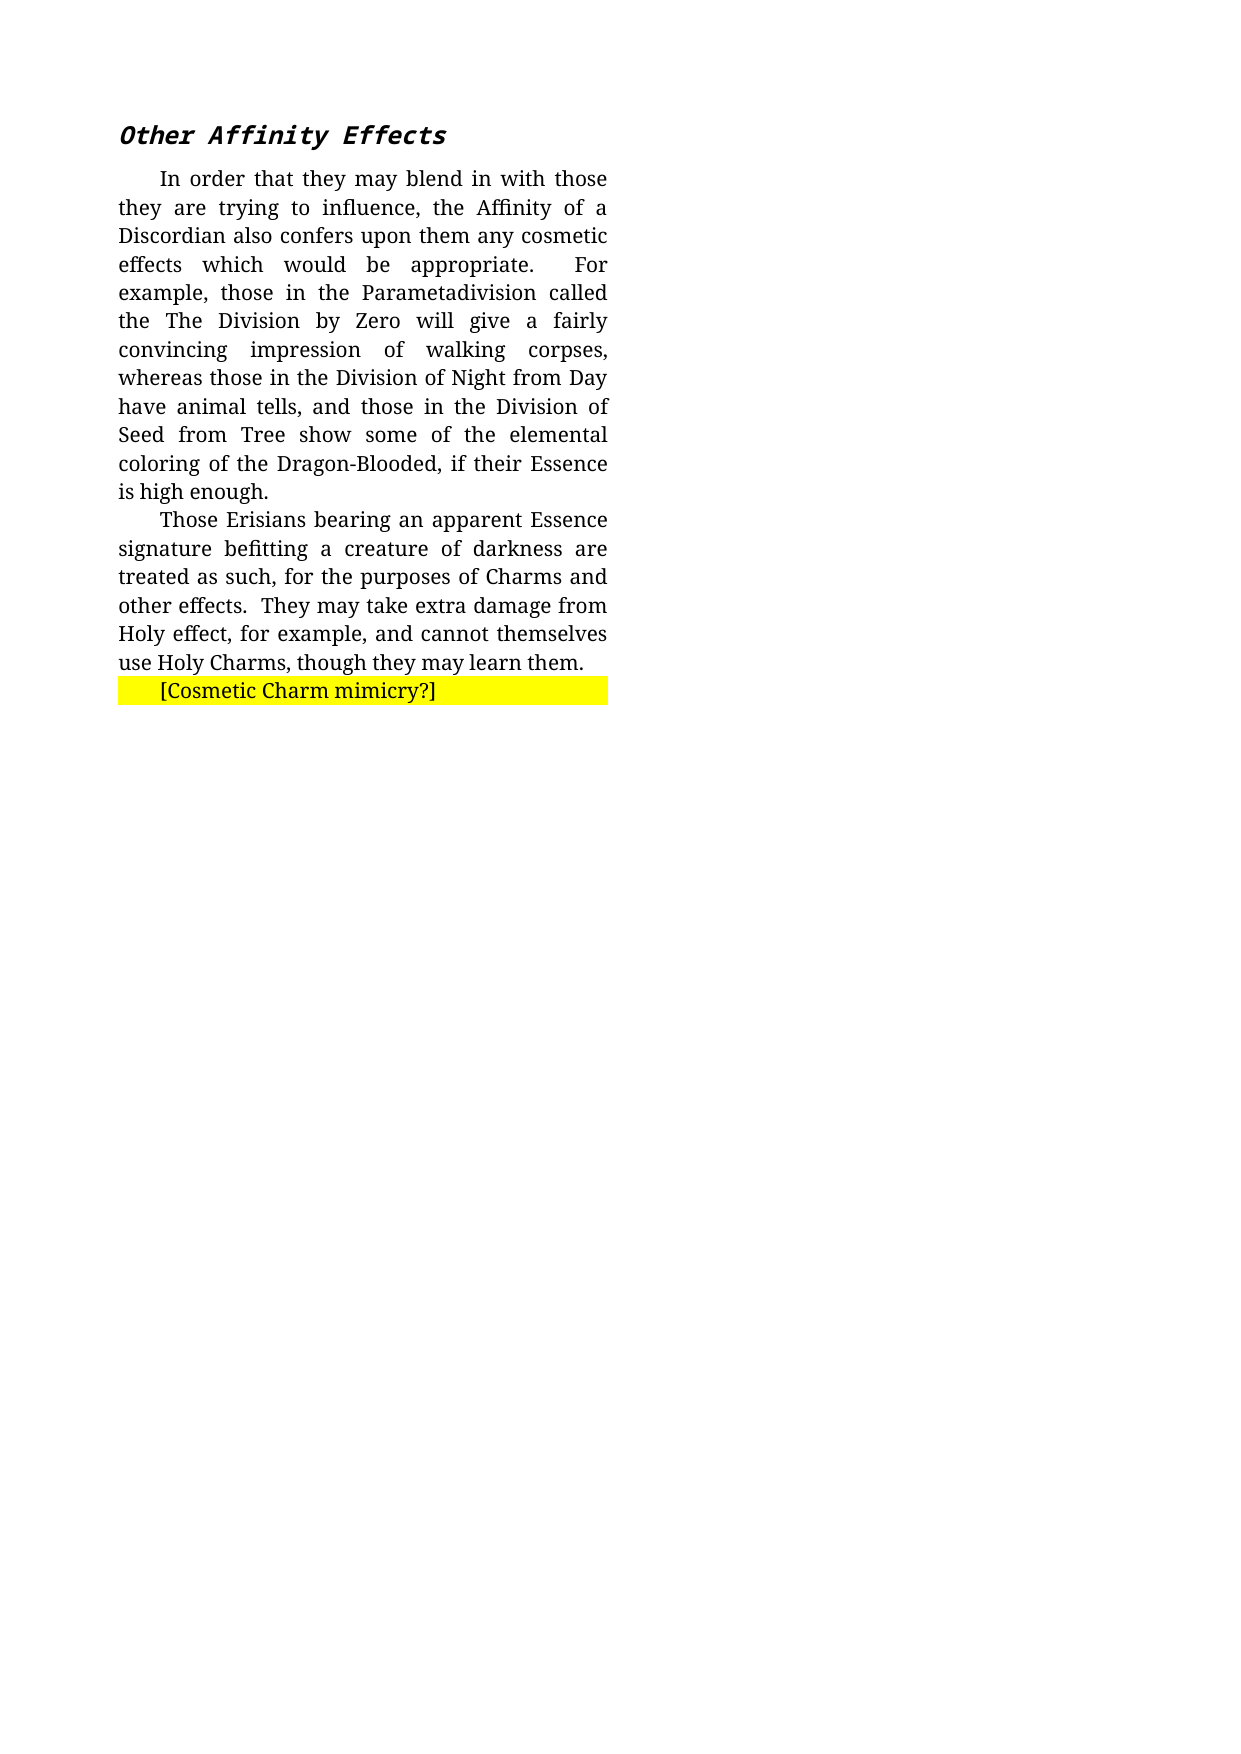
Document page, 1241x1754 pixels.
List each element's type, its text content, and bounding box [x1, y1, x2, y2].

text [Cosmetic Charm mimicry?] [118, 676, 608, 705]
text In order that they may blend in with those they are trying to influence, the Affinity of a Discordian also confers upon them any cosmetic effects which would be appropriate. For example, those in the Parametadivision called the The Division by Zero will give a fairly convincing impression of walking corpses, whereas those in the Division of Night from Day have animal tells, and those in the Division of Seed from Tree show some of the elemental coloring of the Dragon-Blooded, if their Essence is high enough. [118, 164, 608, 506]
text Those Erisians bearing an apparent Essence signature befitting a creature of darkness are treated as such, for the purposes of Charms and other effects. They may take extra damage from Holy effect, for example, and cannot themselves use Holy Charms, though they may learn them. [118, 506, 608, 676]
subtitle Other Affinity Effects [118, 118, 608, 152]
